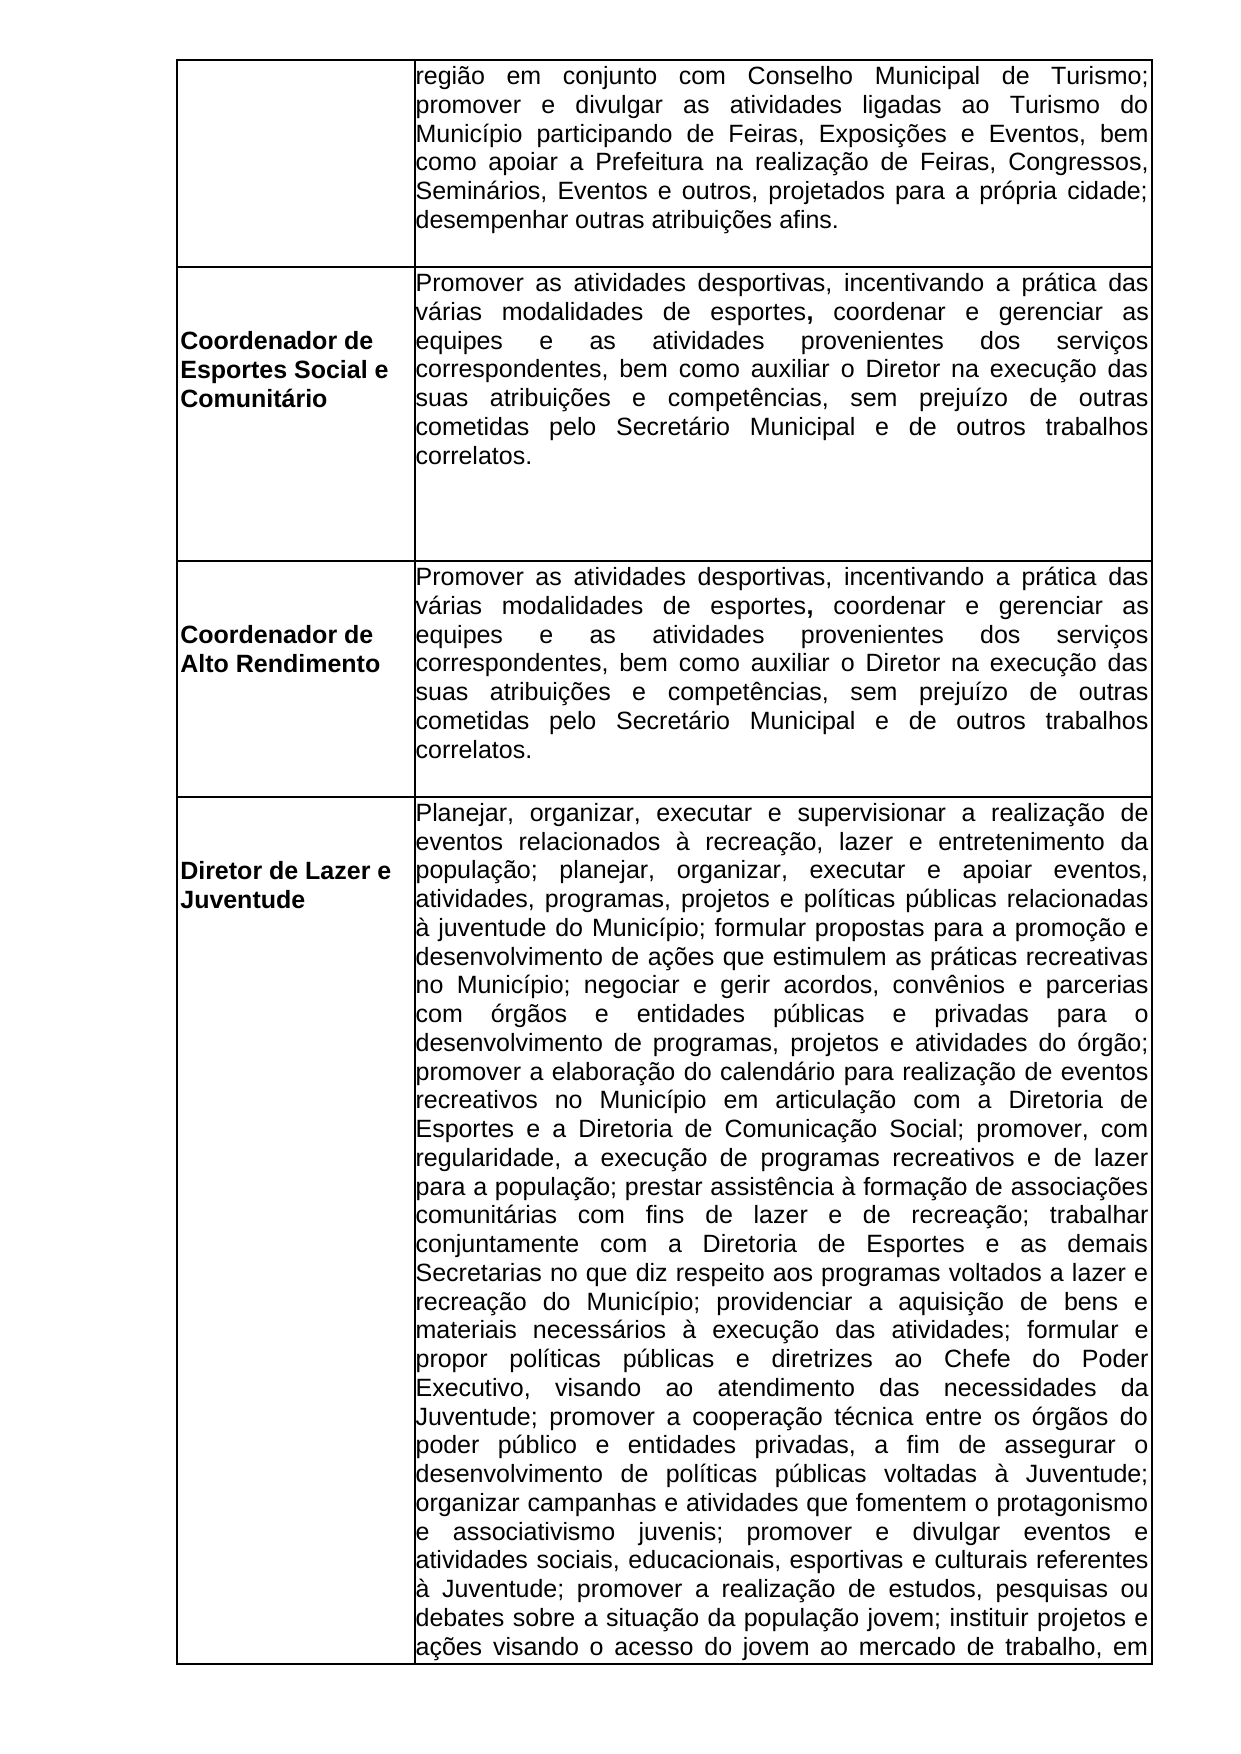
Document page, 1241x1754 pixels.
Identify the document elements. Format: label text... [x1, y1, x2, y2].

table_cell Promover as atividades desportivas, incentivando a prática das várias modalidades de esportes, coordenar e gerenciar as equipes e as atividades provenientes dos serviços correspondentes, bem como auxiliar o Diretor na execução das suas atribuições e competências, sem prejuízo de outras cometidas pelo Secretário Municipal e de outros trabalhos correlatos. [416, 562, 1151, 796]
table_cell região em conjunto com Conselho Municipal de Turismo; promover e divulgar as atividades ligadas ao Turismo do Município participando de Feiras, Exposições e Eventos, bem como apoiar a Prefeitura na realização de Feiras, Congressos, Seminários, Eventos e outros, projetados para a própria cidade; desempenhar outras atribuições afins. [416, 61, 1151, 266]
table_cell Coordenador de Alto Rendimento [178, 562, 414, 796]
table_cell Promover as atividades desportivas, incentivando a prática das várias modalidades de esportes, coordenar e gerenciar as equipes e as atividades provenientes dos serviços correspondentes, bem como auxiliar o Diretor na execução das suas atribuições e competências, sem prejuízo de outras cometidas pelo Secretário Municipal e de outros trabalhos correlatos. [416, 268, 1151, 560]
table_cell Planejar, organizar, executar e supervisionar a realização de eventos relacionados à recreação, lazer e entretenimento da população; planejar, organizar, executar e apoiar eventos, atividades, programas, projetos e políticas públicas relacionadas à juventude do Município; formular propostas para a promoção e desenvolvimento de ações que estimulem as práticas recreativas no Município; negociar e gerir acordos, convênios e parcerias com órgãos e entidades públicas e privadas para o desenvolvimento de programas, projetos e atividades do órgão; promover a elaboração do calendário para realização de eventos recreativos no Município em articulação com a Diretoria de Esportes e a Diretoria de Comunicação Social; promover, com regularidade, a execução de programas recreativos e de lazer para a população; prestar assistência à formação de associações comunitárias com fins de lazer e de recreação; trabalhar conjuntamente com a Diretoria de Esportes e as demais Secretarias no que diz respeito aos programas voltados a lazer e recreação do Município; providenciar a aquisição de bens e materiais necessários à execução das atividades; formular e propor políticas públicas e diretrizes ao Chefe do Poder Executivo, visando ao atendimento das necessidades da Juventude; promover a cooperação técnica entre os órgãos do poder público e entidades privadas, a fim de assegurar o desenvolvimento de políticas públicas voltadas à Juventude; organizar campanhas e atividades que fomentem o protagonismo e associativismo juvenis; promover e divulgar eventos e atividades sociais, educacionais, esportivas e culturais referentes à Juventude; promover a realização de estudos, pesquisas ou debates sobre a situação da população jovem; instituir projetos e ações visando o acesso do jovem ao mercado de trabalho, em [416, 798, 1151, 1663]
table_cell Diretor de Lazer e Juventude [178, 798, 414, 1663]
table_cell Coordenador de Esportes Social e Comunitário [178, 268, 414, 560]
table_cell [178, 61, 414, 266]
